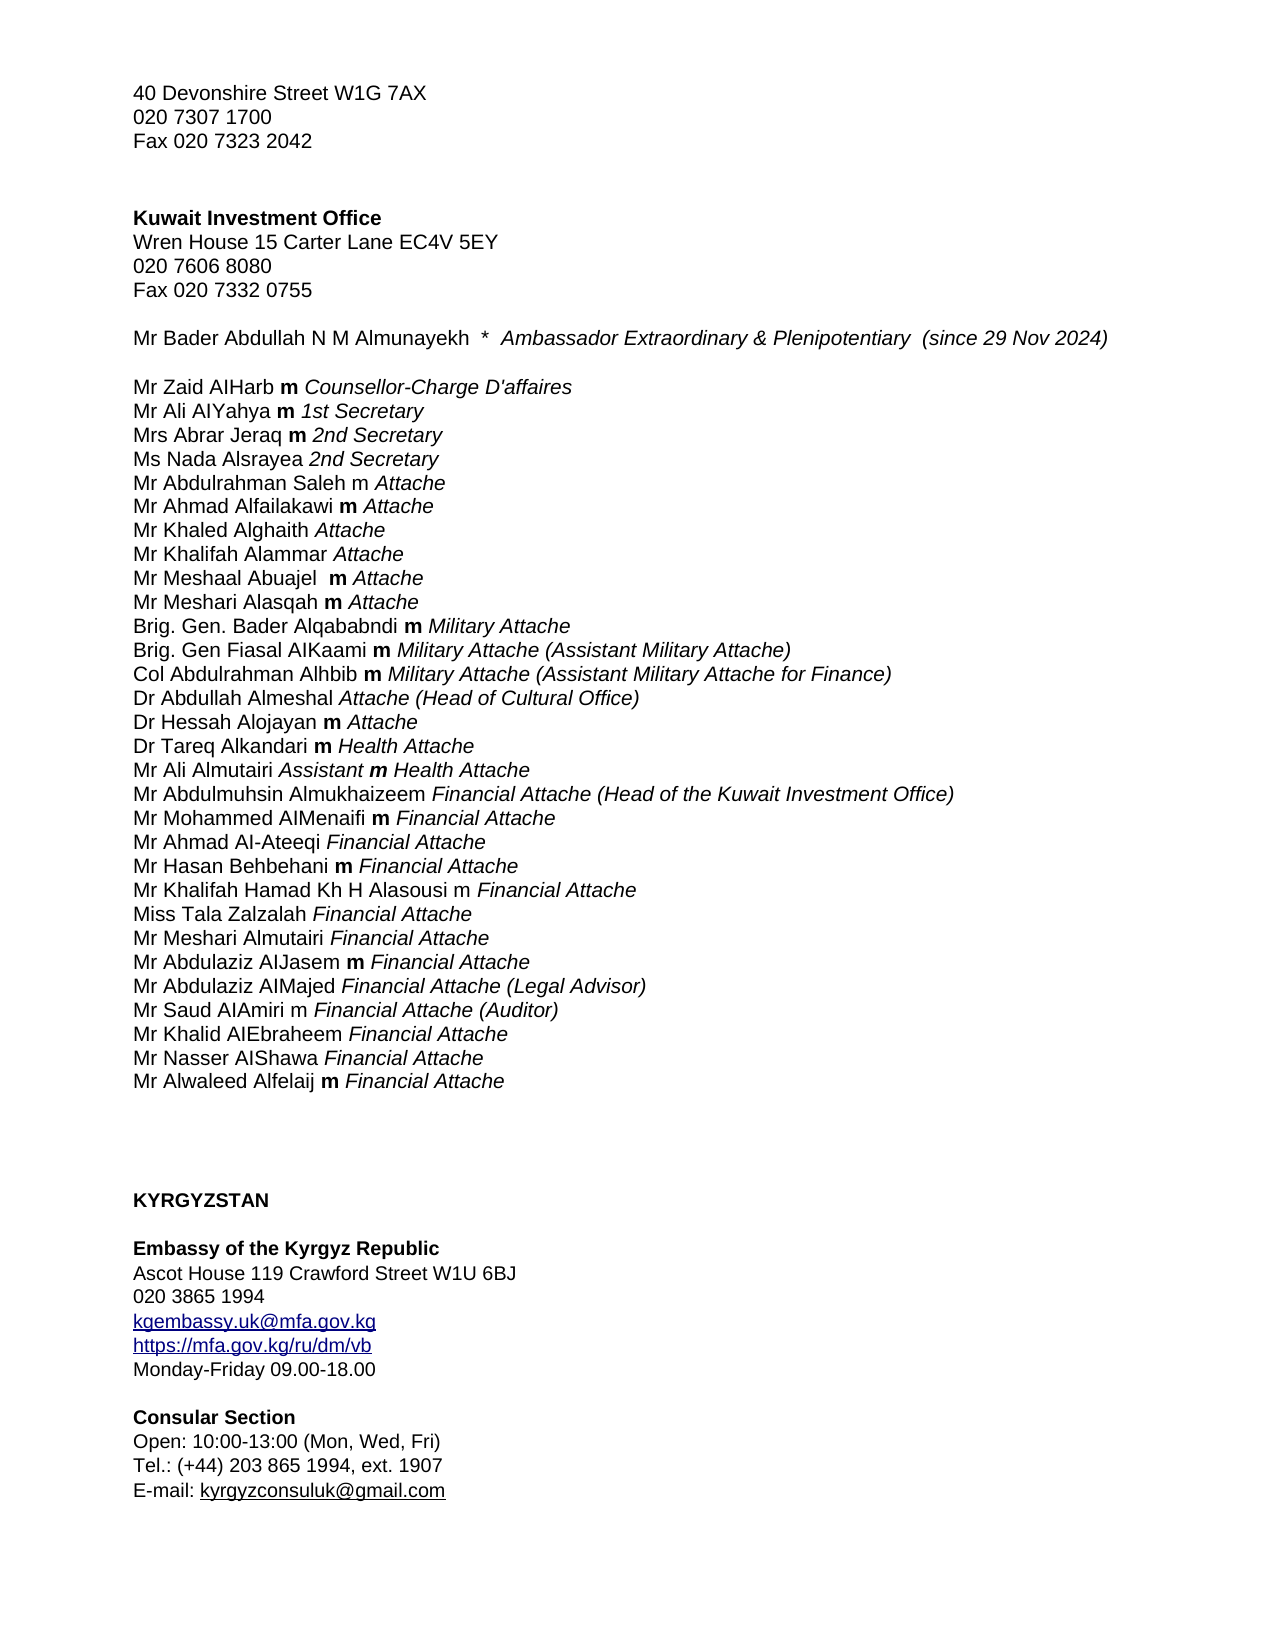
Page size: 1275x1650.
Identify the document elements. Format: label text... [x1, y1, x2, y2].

text Mr Hasan Behbehani m Financial Attache [133, 854, 1181, 878]
text 020 7606 8080 [133, 253, 1181, 277]
text Mr Ahmad AI-Ateeqi Financial Attache [133, 830, 1181, 854]
text Fax 020 7323 2042 [133, 129, 1181, 206]
text Mr Bader Abdullah N M Almunayekh * Ambassador Extraordinary & Plenipotentiary (since 29 Nov 2024) [133, 325, 1181, 349]
text Mr Abdulmuhsin Almukhaizeem Financial Attache (Head of the Kuwait Investment Office) [133, 782, 1181, 806]
text Consular Section [133, 1406, 1181, 1428]
text Col Abdulrahman Alhbib m Military Attache (Assistant Military Attache for Finance) [133, 662, 1181, 686]
text Mr Abdulrahman Saleh m Attache [133, 470, 1181, 494]
text Mr Saud AIAmiri m Financial Attache (Auditor) [133, 997, 1181, 1021]
text Wren House 15 Carter Lane EC4V 5EY [133, 229, 1181, 253]
text Ascot House 119 Crawford Street W1U 6BJ [133, 1261, 1181, 1284]
text E-mail: kyrgyzconsuluk@gmail.com [133, 1478, 1181, 1502]
text 020 3865 1994 [133, 1285, 1181, 1308]
text Miss Tala Zalzalah Financial Attache [133, 902, 1181, 926]
text 40 Devonshire Street W1G 7AX [133, 81, 1181, 105]
text Embassy of the Kyrgyz Republic [133, 1237, 1181, 1260]
text Mr Abdulaziz AIJasem m Financial Attache [133, 949, 1181, 973]
text 020 7307 1700 [133, 105, 1181, 129]
text Mr Khalid AIEbraheem Financial Attache [133, 1021, 1181, 1045]
text Mr Khalifah Hamad Kh H Alasousi m Financial Attache [133, 878, 1181, 902]
text Mr Khaled Alghaith Attache [133, 518, 1181, 542]
text Mr Mohammed AIMenaifi m Financial Attache [133, 806, 1181, 830]
text Brig. Gen Fiasal AIKaami m Military Attache (Assistant Military Attache) [133, 638, 1181, 662]
text KYRGYZSTAN [133, 1189, 1181, 1212]
text Dr Tareq Alkandari m Health Attache [133, 734, 1181, 758]
text Open: 10:00-13:00 (Mon, Wed, Fri) [133, 1430, 1181, 1452]
text Mr Nasser AIShawa Financial Attache [133, 1045, 1181, 1069]
text Mr Meshari Alasqah m Attache [133, 590, 1181, 614]
text https://mfa.gov.kg/ru/dm/vb [133, 1333, 1181, 1356]
text Fax 020 7332 0755 [133, 277, 1181, 301]
text Tel.: (+44) 203 865 1994, ext. 1907 [133, 1454, 1181, 1477]
text Dr Abdullah Almeshal Attache (Head of Cultural Office) [133, 686, 1181, 710]
text kgembassy.uk@mfa.gov.kg [133, 1309, 1181, 1332]
text Mr Zaid AIHarb m Counsellor-Charge D'affaires [133, 374, 1181, 398]
text Ms Nada Alsrayea 2nd Secretary [133, 446, 1181, 470]
text Dr Hessah Alojayan m Attache [133, 710, 1181, 734]
text Mr Meshaal Abuajel m Attache [133, 566, 1181, 590]
text Mrs Abrar Jeraq m 2nd Secretary [133, 422, 1181, 446]
text Mr Ahmad Alfailakawi m Attache [133, 494, 1181, 518]
text Monday-Friday 09.00-18.00 [133, 1358, 1181, 1380]
text Kuwait Investment Office [133, 206, 1181, 229]
text Mr Alwaleed Alfelaij m Financial Attache [133, 1069, 1181, 1093]
text Mr Khalifah Alammar Attache [133, 542, 1181, 566]
text Brig. Gen. Bader Alqababndi m Military Attache [133, 614, 1181, 638]
text Mr Ali AIYahya m 1st Secretary [133, 398, 1181, 422]
text Mr Ali Almutairi Assistant m Health Attache [133, 758, 1181, 782]
text Mr Meshari Almutairi Financial Attache [133, 926, 1181, 949]
text Mr Abdulaziz AIMajed Financial Attache (Legal Advisor) [133, 973, 1181, 997]
